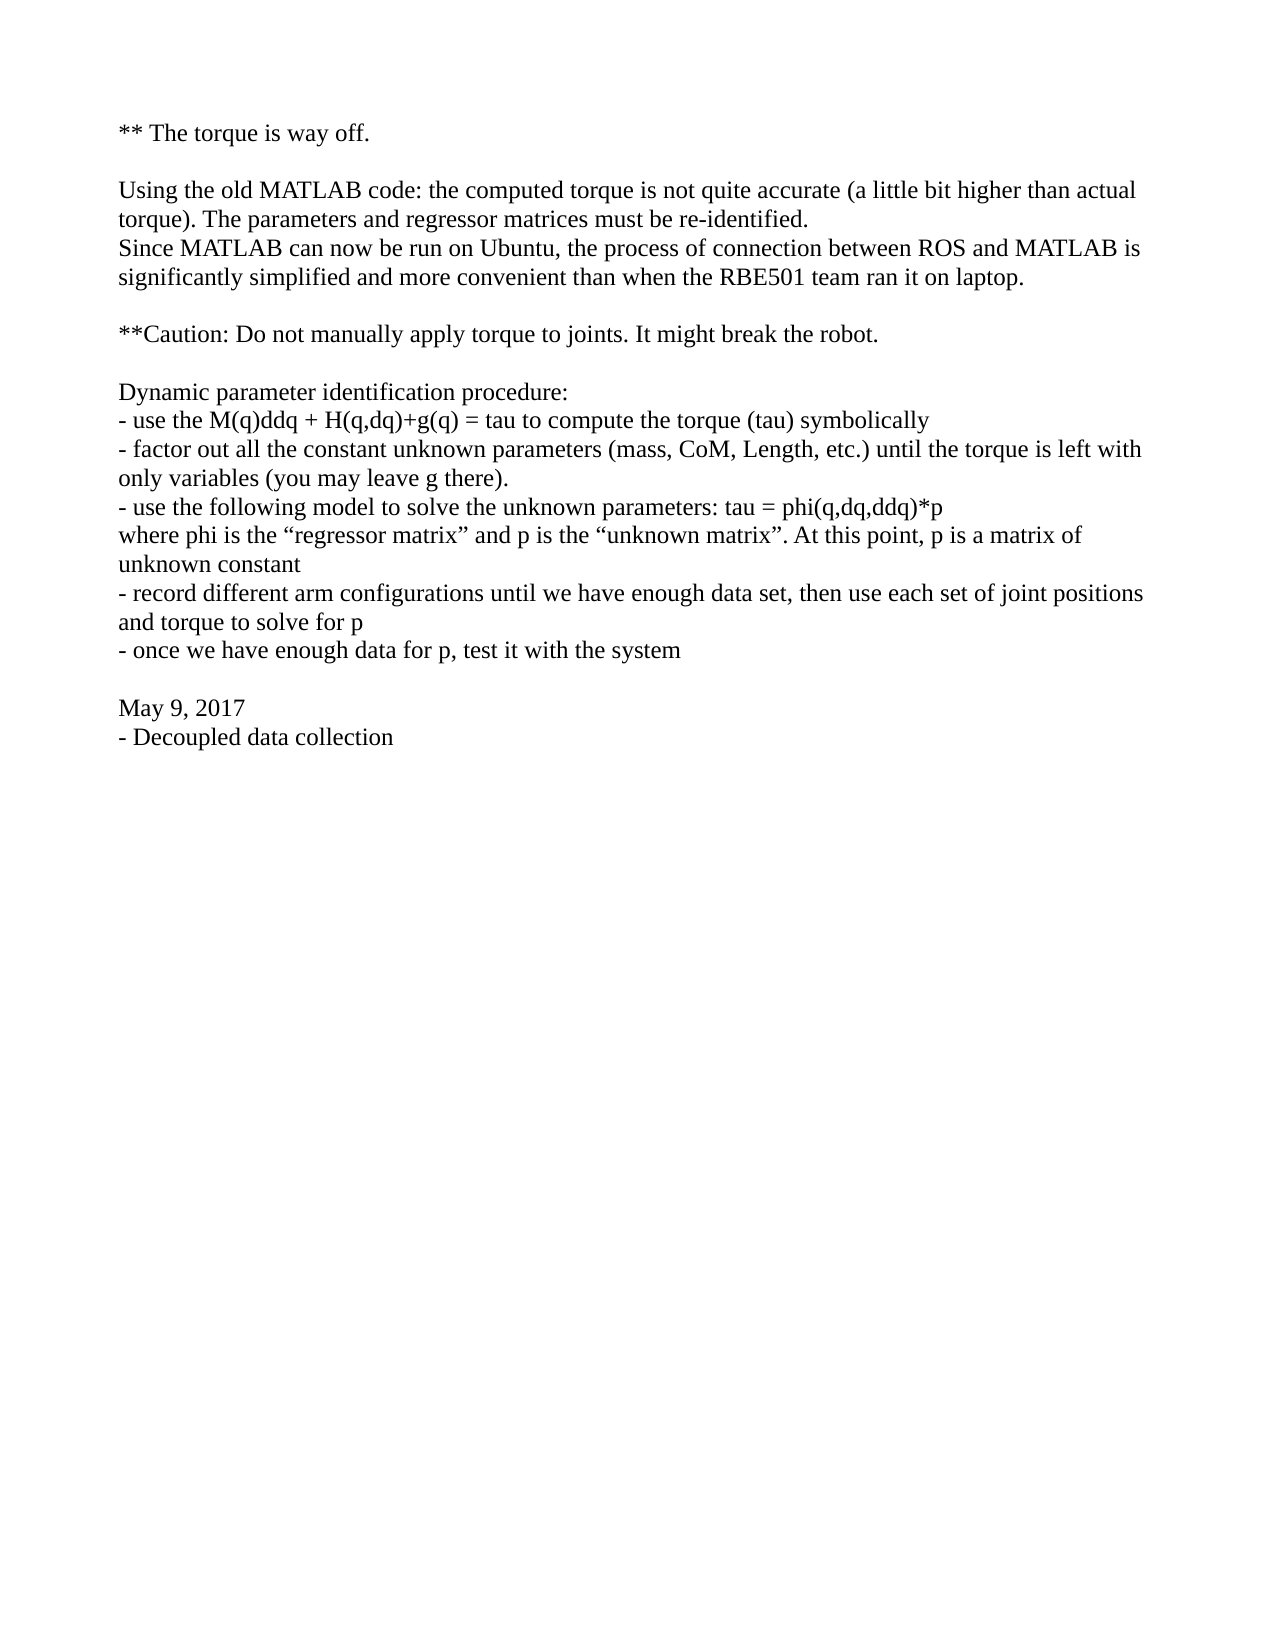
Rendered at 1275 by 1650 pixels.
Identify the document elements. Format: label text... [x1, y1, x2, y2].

text ** The torque is way off. [118, 118, 1157, 147]
text Using the old MATLAB code: the computed torque is not quite accurate (a little bit higher than actual torque). The parameters and regressor matrices must be re-identified. [118, 176, 1157, 233]
text - Decoupled data collection [118, 722, 1157, 751]
text May 9, 2017 [118, 693, 1157, 722]
text - factor out all the constant unknown parameters (mass, CoM, Length, etc.) until the torque is left with only variables (you may leave g there). [118, 434, 1157, 492]
text Since MATLAB can now be run on Ubuntu, the process of connection between ROS and MATLAB is significantly simplified and more convenient than when the RBE501 team ran it on laptop. [118, 233, 1157, 291]
text Dynamic parameter identification procedure: [118, 377, 1157, 406]
text - record different arm configurations until we have enough data set, then use each set of joint positions and torque to solve for p [118, 578, 1157, 636]
text **Caution: Do not manually apply torque to joints. It might break the robot. [118, 319, 1157, 348]
text - use the M(q)ddq + H(q,dq)+g(q) = tau to compute the torque (tau) symbolically [118, 406, 1157, 434]
text - use the following model to solve the unknown parameters: tau = phi(q,dq,ddq)*p [118, 492, 1157, 521]
text - once we have enough data for p, test it with the system [118, 636, 1157, 664]
text where phi is the “regressor matrix” and p is the “unknown matrix”. At this point, p is a matrix of unknown constant [118, 521, 1157, 578]
